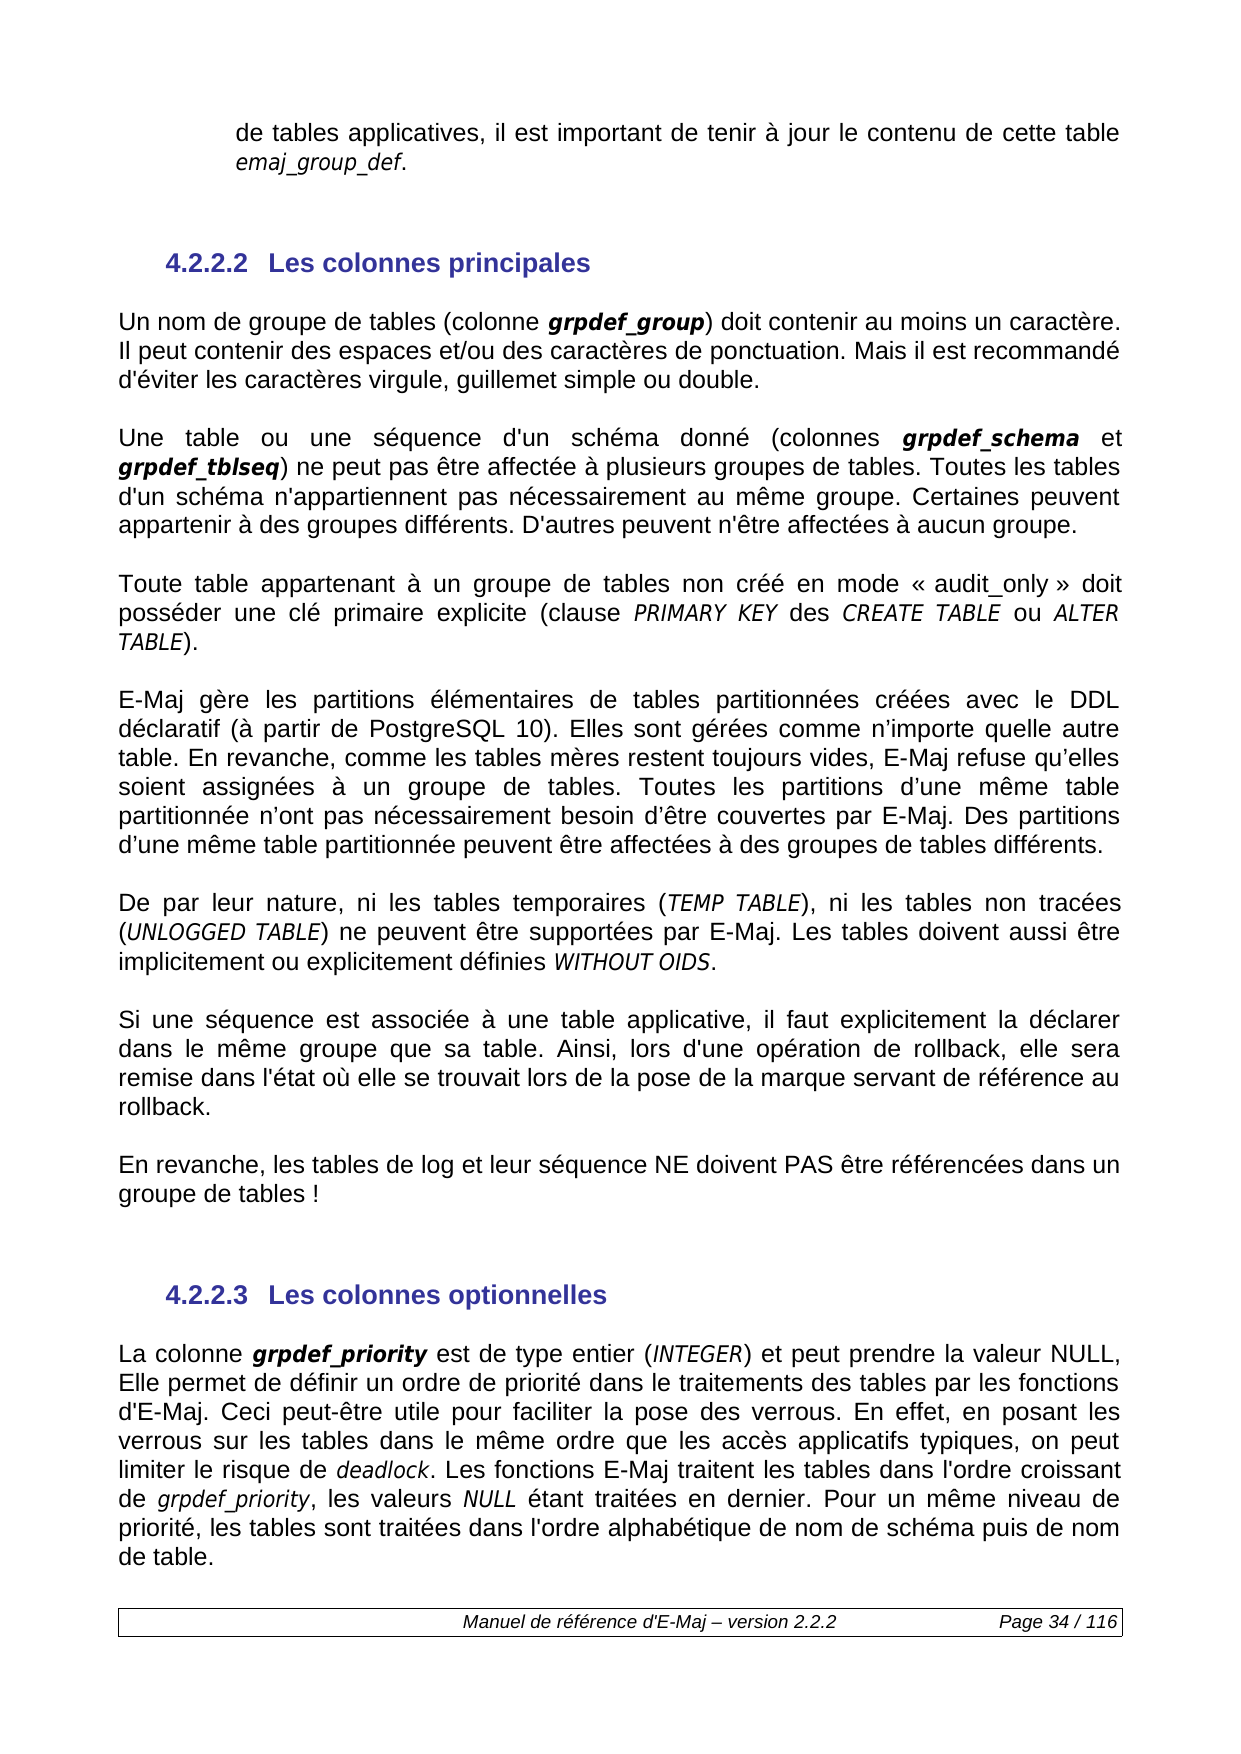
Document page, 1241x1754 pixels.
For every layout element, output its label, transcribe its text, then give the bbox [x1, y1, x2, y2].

subtitle Les colonnes principales [165, 247, 1122, 278]
text De par leur nature, ni les tables temporaires (TEMP TABLE), ni les tables non tracées (UNLOGGED TABLE) ne peuvent être supportées par E-Maj. Les tables doivent aussi être implicitement ou explicitement définies WITHOUT OIDS. [118, 888, 1122, 975]
text Si une séquence est associée à une table applicative, il faut explicitement la déclarer dans le même groupe que sa table. Ainsi, lors d'une opération de rollback, elle sera remise dans l'état où elle se trouvait lors de la pose de la marque servant de référence au rollback. [118, 1004, 1122, 1121]
text de tables applicatives, il est important de tenir à jour le contenu de cette table emaj_group_def. [235, 118, 1122, 176]
text Une table ou une séquence d'un schéma donné (colonnes grpdef_schema et grpdef_tblseq) ne peut pas être affectée à plusieurs groupes de tables. Toutes les tables d'un schéma n'appartiennent pas nécessairement au même groupe. Certaines peuvent appartenir à des groupes différents. D'autres peuvent n'être affectées à aucun groupe. [118, 423, 1122, 539]
text En revanche, les tables de log et leur séquence NE doivent PAS être référencées dans un groupe de tables ! [118, 1150, 1122, 1208]
subtitle Les colonnes optionnelles [165, 1278, 1122, 1309]
text Toute table appartenant à un groupe de tables non créé en mode « audit_only » doit posséder une clé primaire explicite (clause PRIMARY KEY des CREATE TABLE ou ALTER TABLE). [118, 568, 1122, 656]
text Un nom de groupe de tables (colonne grpdef_group) doit contenir au moins un caractère. Il peut contenir des espaces et/ou des caractères de ponctuation. Mais il est recommandé d'éviter les caractères virgule, guillemet simple ou double. [118, 307, 1122, 394]
text E-Maj gère les partitions élémentaires de tables partitionnées créées avec le DDL déclaratif (à partir de PostgreSQL 10). Elles sont gérées comme n’importe quelle autre table. En revanche, comme les tables mères restent toujours vides, E-Maj refuse qu’elles soient assignées à un groupe de tables. Toutes les partitions d’une même table partitionnée n’ont pas nécessairement besoin d’être couvertes par E-Maj. Des partitions d’une même table partitionnée peuvent être affectées à des groupes de tables différents. [118, 685, 1122, 859]
text La colonne grpdef_priority est de type entier (INTEGER) et peut prendre la valeur NULL, Elle permet de définir un ordre de priorité dans le traitements des tables par les fonctions d'E-Maj. Ceci peut-être utile pour faciliter la pose des verrous. En effet, en posant les verrous sur les tables dans le même ordre que les accès applicatifs typiques, on peut limiter le risque de deadlock. Les fonctions E-Maj traitent les tables dans l'ordre croissant de grpdef_priority, les valeurs NULL étant traitées en dernier. Pour un même niveau de priorité, les tables sont traitées dans l'ordre alphabétique de nom de schéma puis de nom de table. [118, 1339, 1122, 1571]
